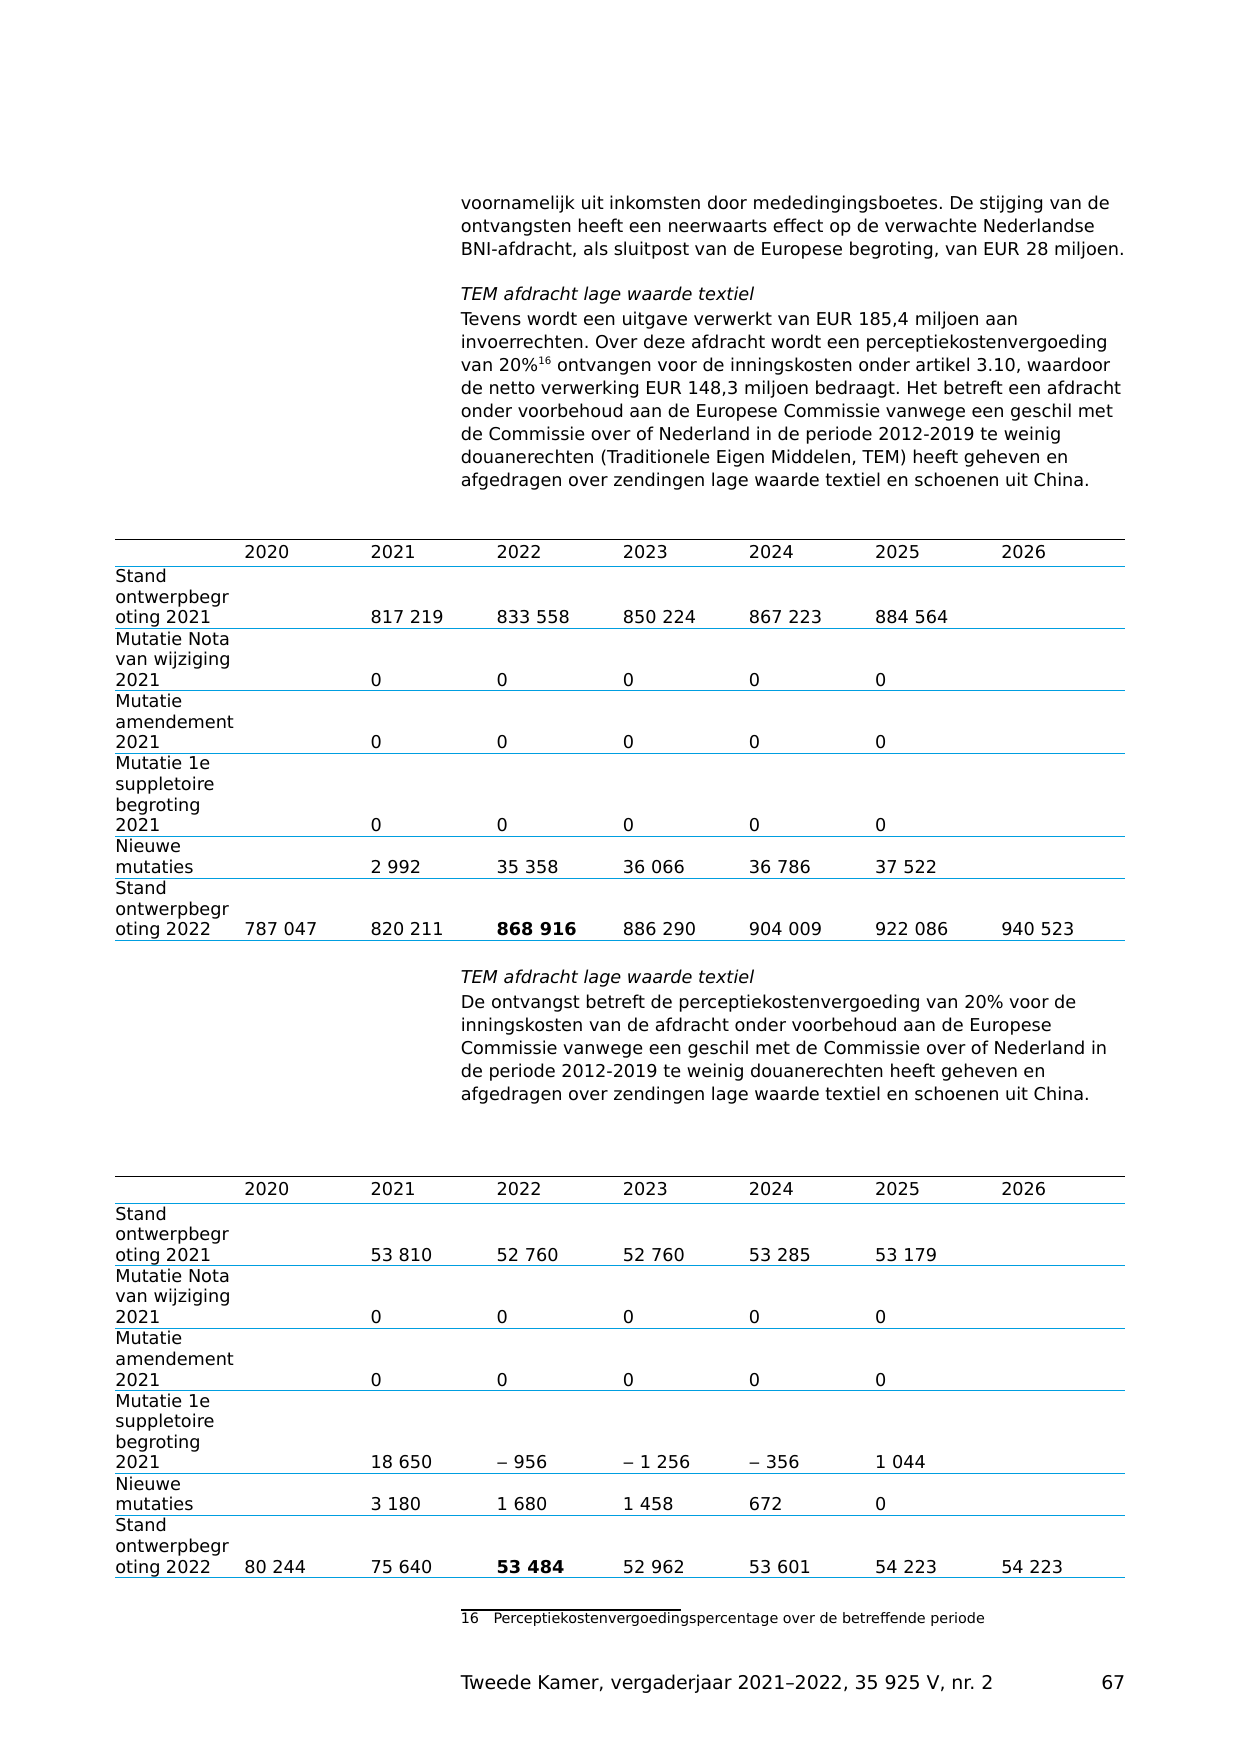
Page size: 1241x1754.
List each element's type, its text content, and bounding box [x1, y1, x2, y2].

table_cell 53 484 [494, 1516, 620, 1577]
table_cell 0 [368, 1329, 493, 1390]
table_cell 2021 [368, 1177, 493, 1203]
table_cell 0 [368, 1266, 493, 1328]
table_cell Stand ontwerpbegroting 2022 [115, 879, 241, 940]
table_cell 0 [746, 1329, 872, 1390]
table_cell [998, 1474, 1125, 1515]
table_cell 53 285 [746, 1204, 872, 1265]
table_cell 2025 [872, 1177, 998, 1203]
table_cell 0 [872, 1266, 998, 1328]
table_cell ‒ 956 [494, 1391, 620, 1473]
table_cell 18 650 [368, 1391, 493, 1473]
table_cell [241, 567, 367, 628]
table_cell [241, 1474, 367, 1515]
table_cell 0 [494, 1266, 620, 1328]
table_cell 0 [620, 629, 746, 690]
table_cell 3 180 [368, 1474, 493, 1515]
table_cell Stand ontwerpbegroting 2021 [115, 567, 241, 628]
table_cell 940 523 [998, 879, 1125, 940]
text voornamelijk uit inkomsten door mededingingsboetes. De stijging van de ontvangsten heeft een neerwaarts effect op de verwachte Nederlandse BNI-afdracht, als sluitpost van de Europese begroting, van EUR 28 miljoen. [461, 191, 1125, 259]
table_cell [998, 567, 1125, 628]
table_cell 1 458 [620, 1474, 746, 1515]
table_cell 53 179 [872, 1204, 998, 1265]
table_cell 0 [872, 1474, 998, 1515]
table_cell 54 223 [872, 1516, 998, 1577]
table_cell 52 760 [620, 1204, 746, 1265]
table_cell 52 962 [620, 1516, 746, 1577]
table_cell [241, 754, 367, 836]
table_cell 0 [494, 629, 620, 690]
table_cell [998, 1391, 1125, 1473]
table_cell 904 009 [746, 879, 872, 940]
table_cell 2023 [620, 540, 746, 566]
table_cell [998, 1204, 1125, 1265]
table_cell 0 [494, 691, 620, 753]
table_cell Nieuwe mutaties [115, 1474, 241, 1515]
table_cell Mutatie amendement 2021 [115, 1329, 241, 1390]
table_cell Mutatie amendement 2021 [115, 691, 241, 753]
table_cell [998, 1266, 1125, 1328]
table_cell 35 358 [494, 837, 620, 878]
table_cell 36 786 [746, 837, 872, 878]
table_cell 0 [872, 754, 998, 836]
table_cell 0 [746, 629, 872, 690]
table_cell 886 290 [620, 879, 746, 940]
table_cell 2 992 [368, 837, 493, 878]
table_cell Stand ontwerpbegroting 2021 [115, 1204, 241, 1265]
table_cell ‒ 1 256 [620, 1391, 746, 1473]
table_cell 0 [620, 754, 746, 836]
table_cell 884 564 [872, 567, 998, 628]
table_cell [115, 540, 241, 566]
table_cell Mutatie Nota van wijziging 2021 [115, 629, 241, 690]
table_cell 2021 [368, 540, 493, 566]
table_cell 833 558 [494, 567, 620, 628]
table_cell 2026 [998, 1177, 1125, 1203]
table_cell [998, 629, 1125, 690]
table_cell 0 [620, 1329, 746, 1390]
table_cell 868 916 [494, 879, 620, 940]
table_cell 0 [746, 691, 872, 753]
table_cell [241, 1266, 367, 1328]
table_cell 80 244 [241, 1516, 367, 1577]
table_cell 0 [494, 1329, 620, 1390]
table_cell 1 680 [494, 1474, 620, 1515]
table_cell 1 044 [872, 1391, 998, 1473]
table_cell 867 223 [746, 567, 872, 628]
table_cell [998, 1329, 1125, 1390]
table_cell 0 [872, 691, 998, 753]
table_cell 0 [872, 629, 998, 690]
table_cell ‒ 356 [746, 1391, 872, 1473]
table_cell 0 [746, 1266, 872, 1328]
table_cell 53 601 [746, 1516, 872, 1577]
table_cell [998, 837, 1125, 878]
table_cell 2026 [998, 540, 1125, 566]
table_cell 0 [620, 691, 746, 753]
table_cell Mutatie 1e suppletoire begroting 2021 [115, 754, 241, 836]
table_cell Mutatie Nota van wijziging 2021 [115, 1266, 241, 1328]
table_cell 787 047 [241, 879, 367, 940]
table_cell 0 [368, 754, 493, 836]
table_cell 2024 [746, 540, 872, 566]
table_header Tabel 20 Uitgaven beleidsartikel 4 Consulaire dienstverlening en uitdragen Nederlandse waarden (bedragen x € 1000) [115, 1128, 1125, 1176]
table_cell 2023 [620, 1177, 746, 1203]
table_cell 2020 [241, 540, 367, 566]
table_cell [241, 1204, 367, 1265]
table_cell 2022 [494, 540, 620, 566]
table_cell Nieuwe mutaties [115, 837, 241, 878]
table_cell 52 760 [494, 1204, 620, 1265]
table_cell 75 640 [368, 1516, 493, 1577]
text __Perceptiekostenvergoedingspercentage over de betreffende periode [461, 1610, 1125, 1627]
table_cell 36 066 [620, 837, 746, 878]
table_cell 53 810 [368, 1204, 493, 1265]
table_cell 0 [368, 629, 493, 690]
table_cell [998, 691, 1125, 753]
table_cell 2025 [872, 540, 998, 566]
table_cell 922 086 [872, 879, 998, 940]
table_cell 2020 [241, 1177, 367, 1203]
table_cell 2022 [494, 1177, 620, 1203]
text De ontvangst betreft de perceptiekostenvergoeding van 20% voor de inningskosten van de afdracht onder voorbehoud aan de Europese Commissie vanwege een geschil met de Commissie over of Nederland in de periode 2012-2019 te weinig douanerechten heeft geheven en afgedragen over zendingen lage waarde textiel en schoenen uit China. [461, 991, 1125, 1105]
table_cell 850 224 [620, 567, 746, 628]
table_cell [115, 1177, 241, 1203]
table_cell 0 [872, 1329, 998, 1390]
table_cell 0 [746, 754, 872, 836]
table_cell 54 223 [998, 1516, 1125, 1577]
text Tevens wordt een uitgave verwerkt van EUR 185,4 miljoen aan invoerrechten. Over deze afdracht wordt een perceptiekostenvergoeding van 20% ontvangen voor de inningskosten onder artikel 3.10, waardoor de netto verwerking EUR 148,3 miljoen bedraagt. Het betreft een afdracht onder voorbehoud aan de Europese Commissie vanwege een geschil met de Commissie over of Nederland in de periode 2012-2019 te weinig douanerechten (Traditionele Eigen Middelen, TEM) heeft geheven en afgedragen over zendingen lage waarde textiel en schoenen uit China. [461, 307, 1125, 491]
table_cell Mutatie 1e suppletoire begroting 2021 [115, 1391, 241, 1473]
table_cell 2024 [746, 1177, 872, 1203]
table_cell [998, 754, 1125, 836]
table_cell 0 [368, 691, 493, 753]
table_cell Stand ontwerpbegroting 2022 [115, 1516, 241, 1577]
table_cell 0 [494, 754, 620, 836]
table_cell [241, 1391, 367, 1473]
table_cell [241, 691, 367, 753]
table_cell 817 219 [368, 567, 493, 628]
table_cell [241, 1329, 367, 1390]
text TEM afdracht lage waarde textiel [461, 282, 1125, 305]
text TEM afdracht lage waarde textiel [461, 966, 1125, 988]
table_cell 37 522 [872, 837, 998, 878]
table_cell [241, 629, 367, 690]
table_cell 820 211 [368, 879, 493, 940]
table_cell 672 [746, 1474, 872, 1515]
table_header Tabel 19 Ontvangsten beleidsartikel 3 Effectieve Europese samenwerking (bedragen x € 1000) [115, 514, 1125, 539]
table_cell 0 [620, 1266, 746, 1328]
table_cell [241, 837, 367, 878]
